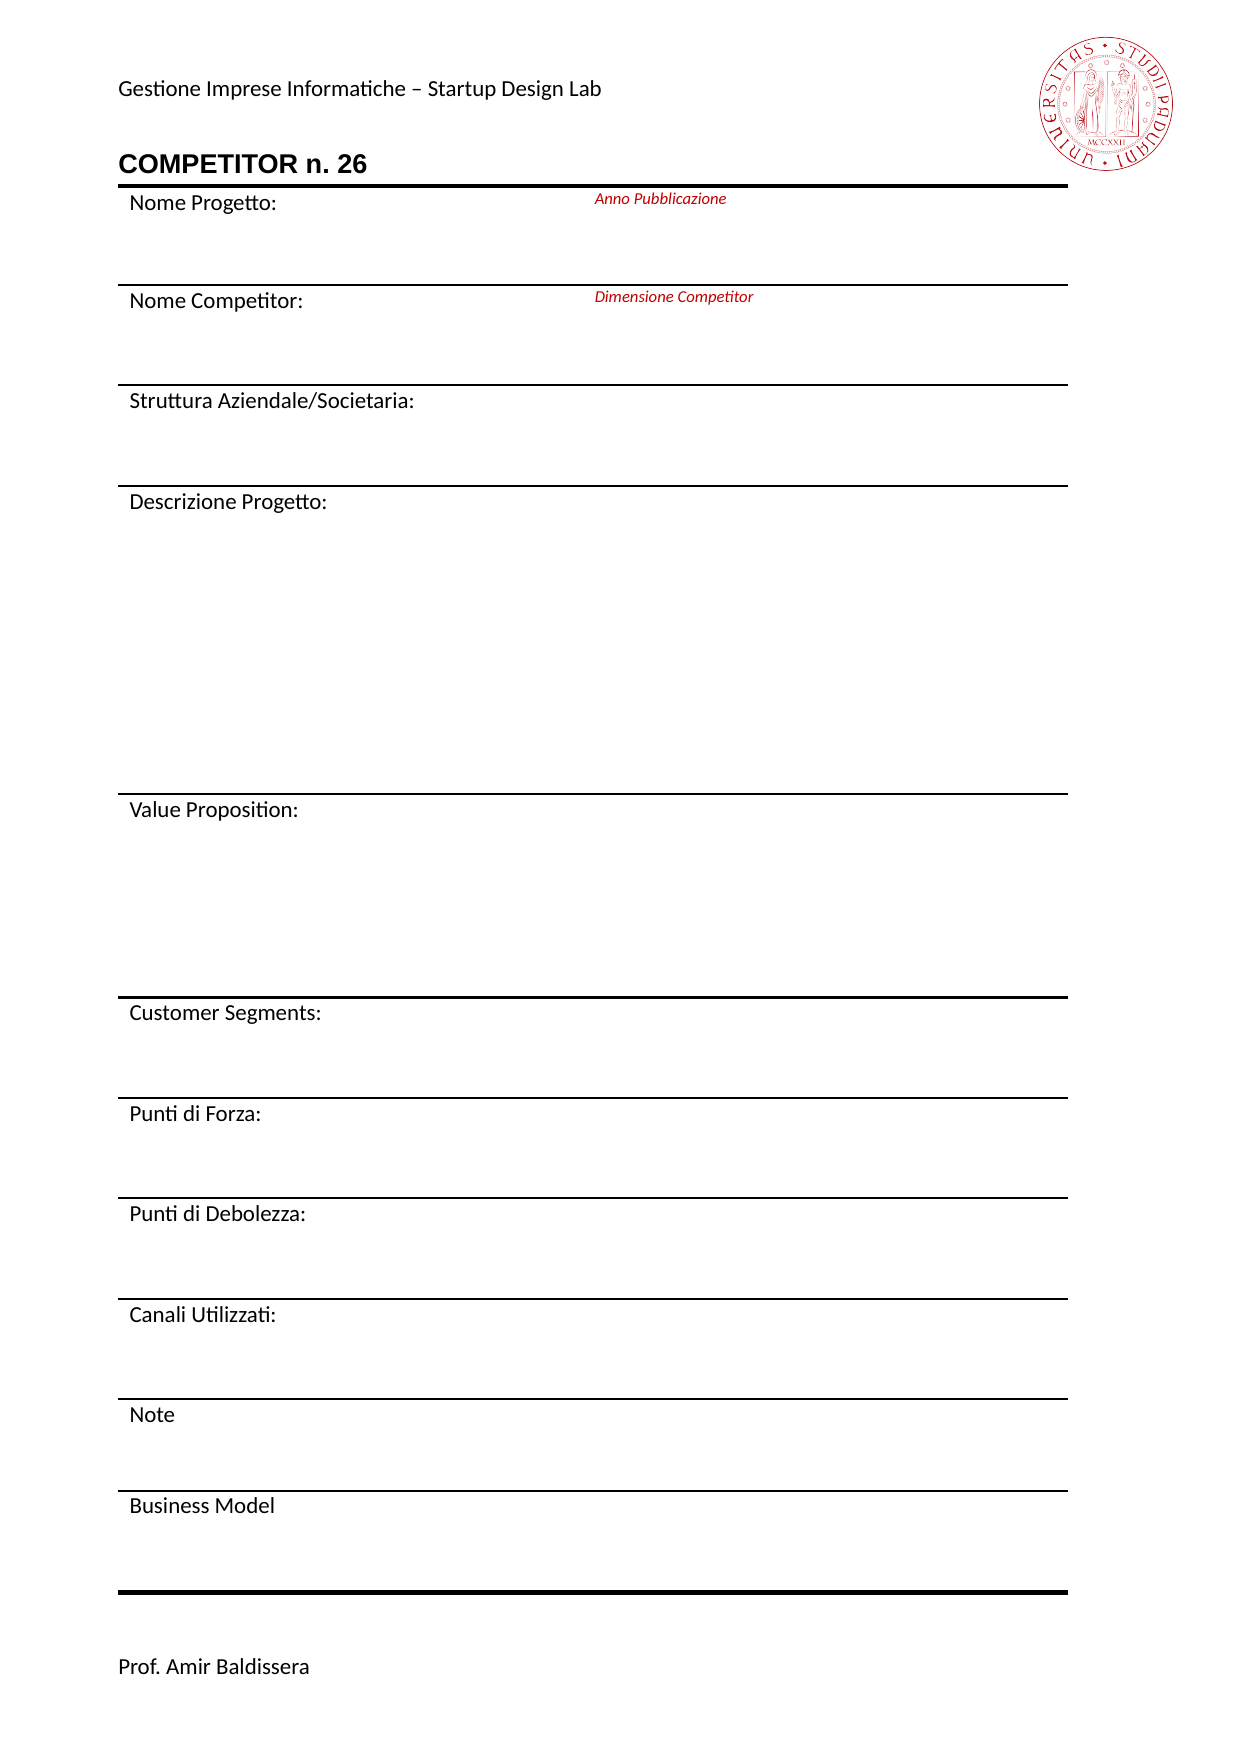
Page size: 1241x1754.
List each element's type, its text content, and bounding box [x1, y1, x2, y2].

table_cell Punti di Forza: [118, 1099, 1068, 1197]
table_cell Value Proposition: [118, 795, 1068, 996]
picture [1038, 35, 1174, 172]
table_cell Business Model [118, 1492, 1068, 1590]
table_cell Canali Utilizzati: [118, 1300, 1068, 1398]
table_cell Customer Segments: [118, 999, 1068, 1097]
table_cell Dimensione Competitor [583, 286, 1068, 384]
table_cell Struttura Aziendale/Societaria: [118, 386, 1068, 485]
table_cell Note [118, 1400, 1068, 1489]
table_header Anno Pubblicazione [583, 188, 1068, 284]
table_header Nome Progetto: [118, 188, 583, 284]
table_cell Nome Competitor: [118, 286, 583, 384]
subtitle COMPETITOR n. 26 [118, 148, 1122, 179]
table_cell Punti di Debolezza: [118, 1199, 1068, 1298]
table_cell Descrizione Progetto: [118, 487, 1068, 793]
